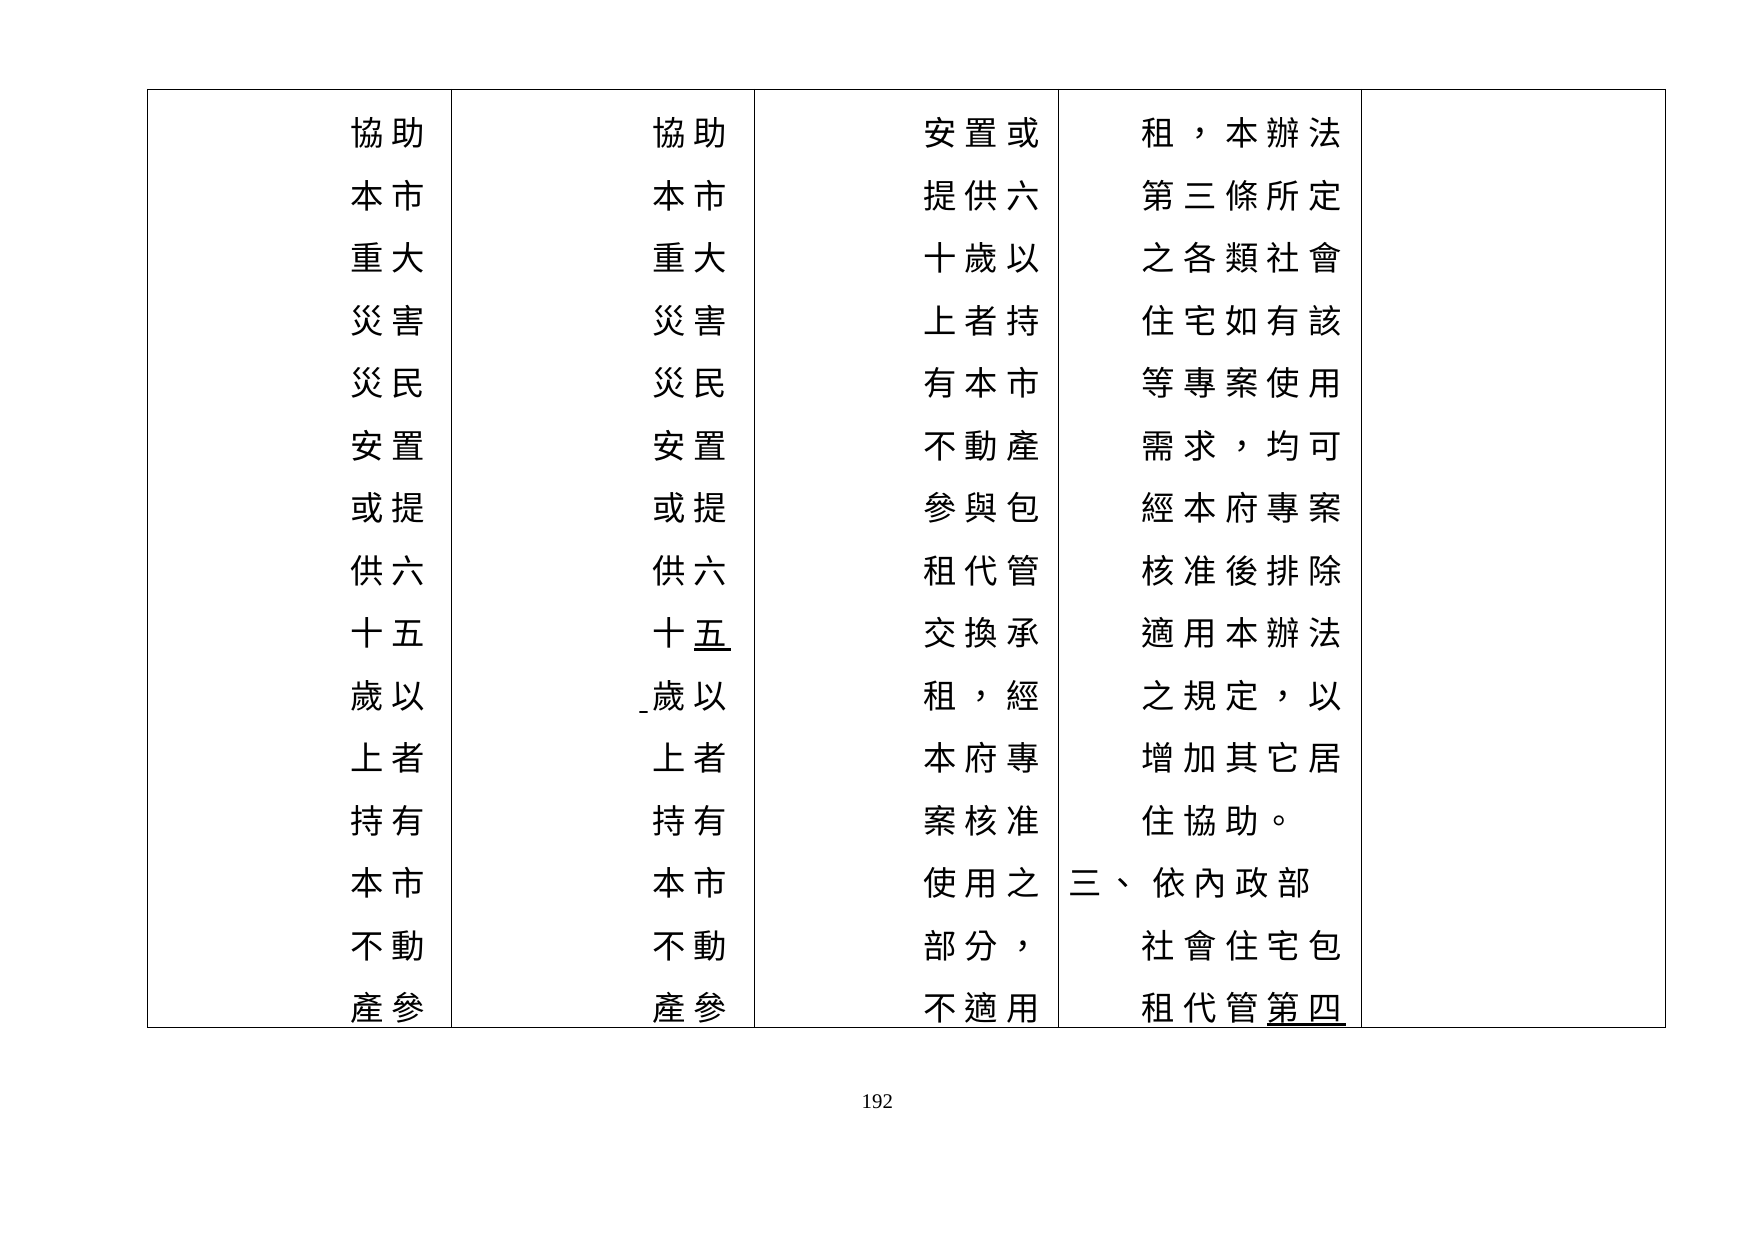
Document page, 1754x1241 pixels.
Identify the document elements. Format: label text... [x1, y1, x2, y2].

table_cell 協助本市重大災害災民安置或提供六十五歲以上者持有本市不動產參 [452, 90, 754, 1027]
table_cell 安置或提供六十歲以上者持有本市不動產參與包租代管交換承租，經本府專案核准使用之部分，不適用 [755, 90, 1058, 1027]
table_cell 協助本市重大災害災民安置或提供六十五歲以上者持有本市不動產參 [148, 90, 451, 1027]
table_cell [1362, 90, 1665, 1027]
table_cell 租，本辦法第三條所定之各類社會住宅如有該等專案使用需求，均可經本府專案核准後排除適用本辦法之規定，以增加其它居住協助。 三、依內政部社會住宅包租代管第四 [1059, 90, 1361, 1027]
